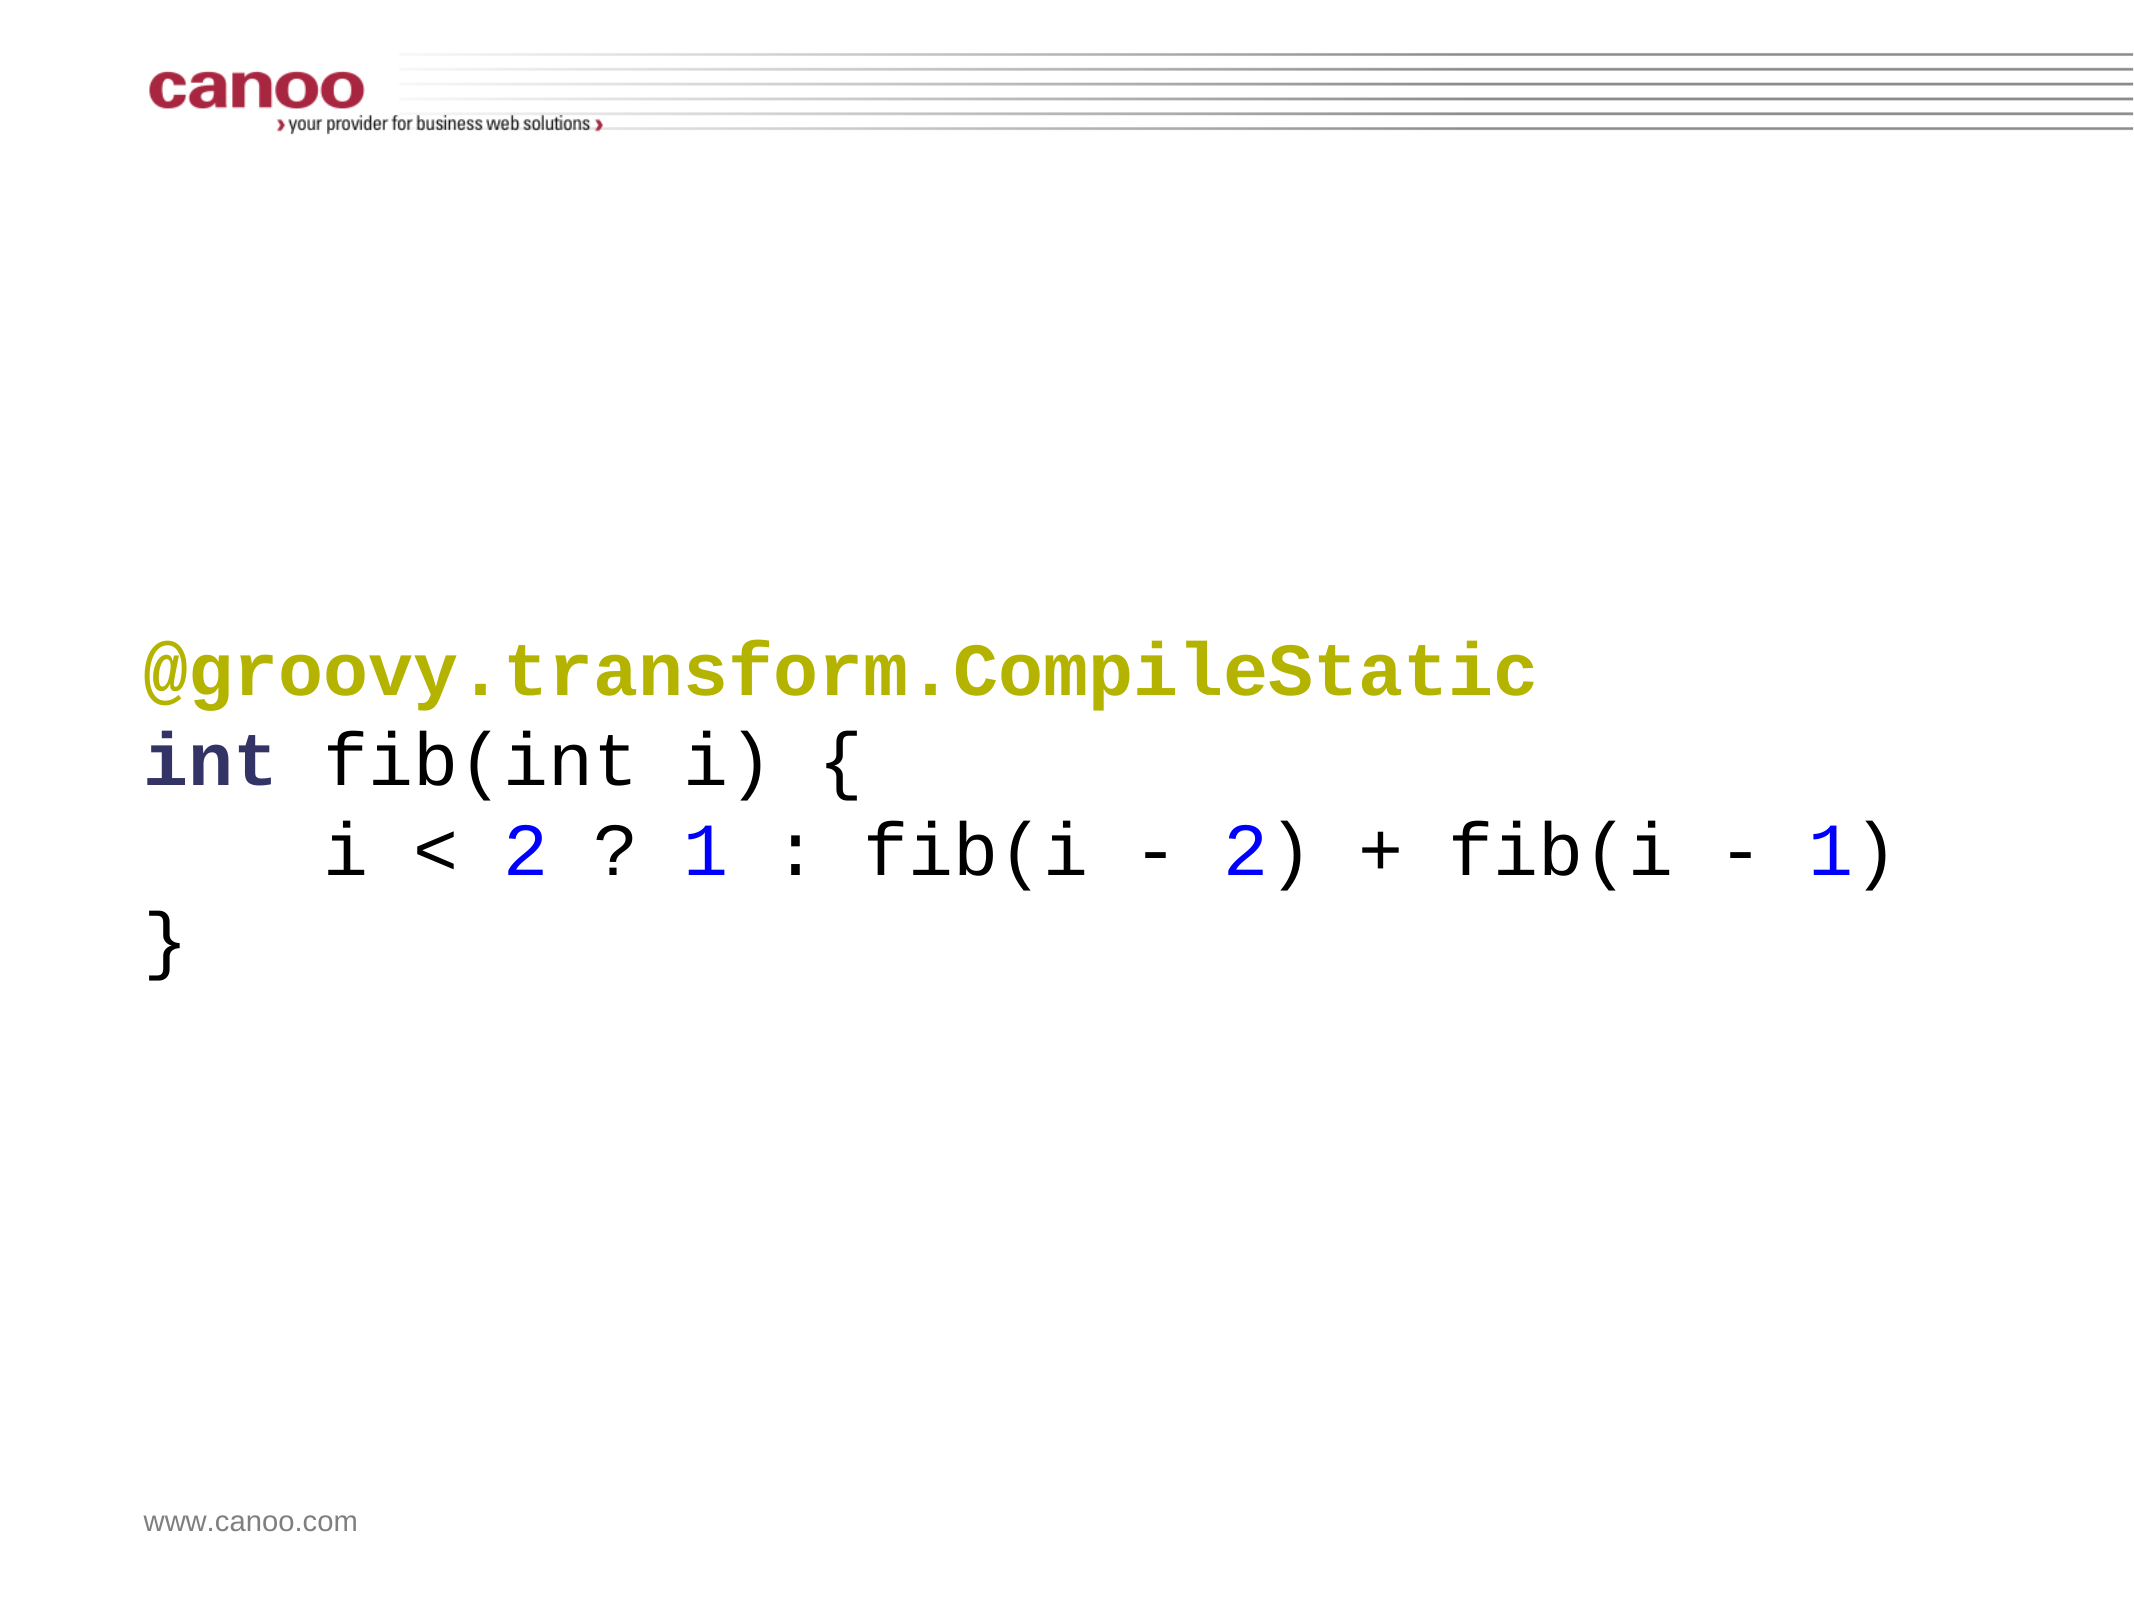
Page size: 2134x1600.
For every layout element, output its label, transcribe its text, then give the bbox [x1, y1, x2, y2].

text_box @groovy.transform.CompileStatic int fib(int i) { i < 2 ? 1 : fib(i - 2) + fib(i - 1) } [129, 612, 2005, 988]
picture [0, 21, 2134, 188]
